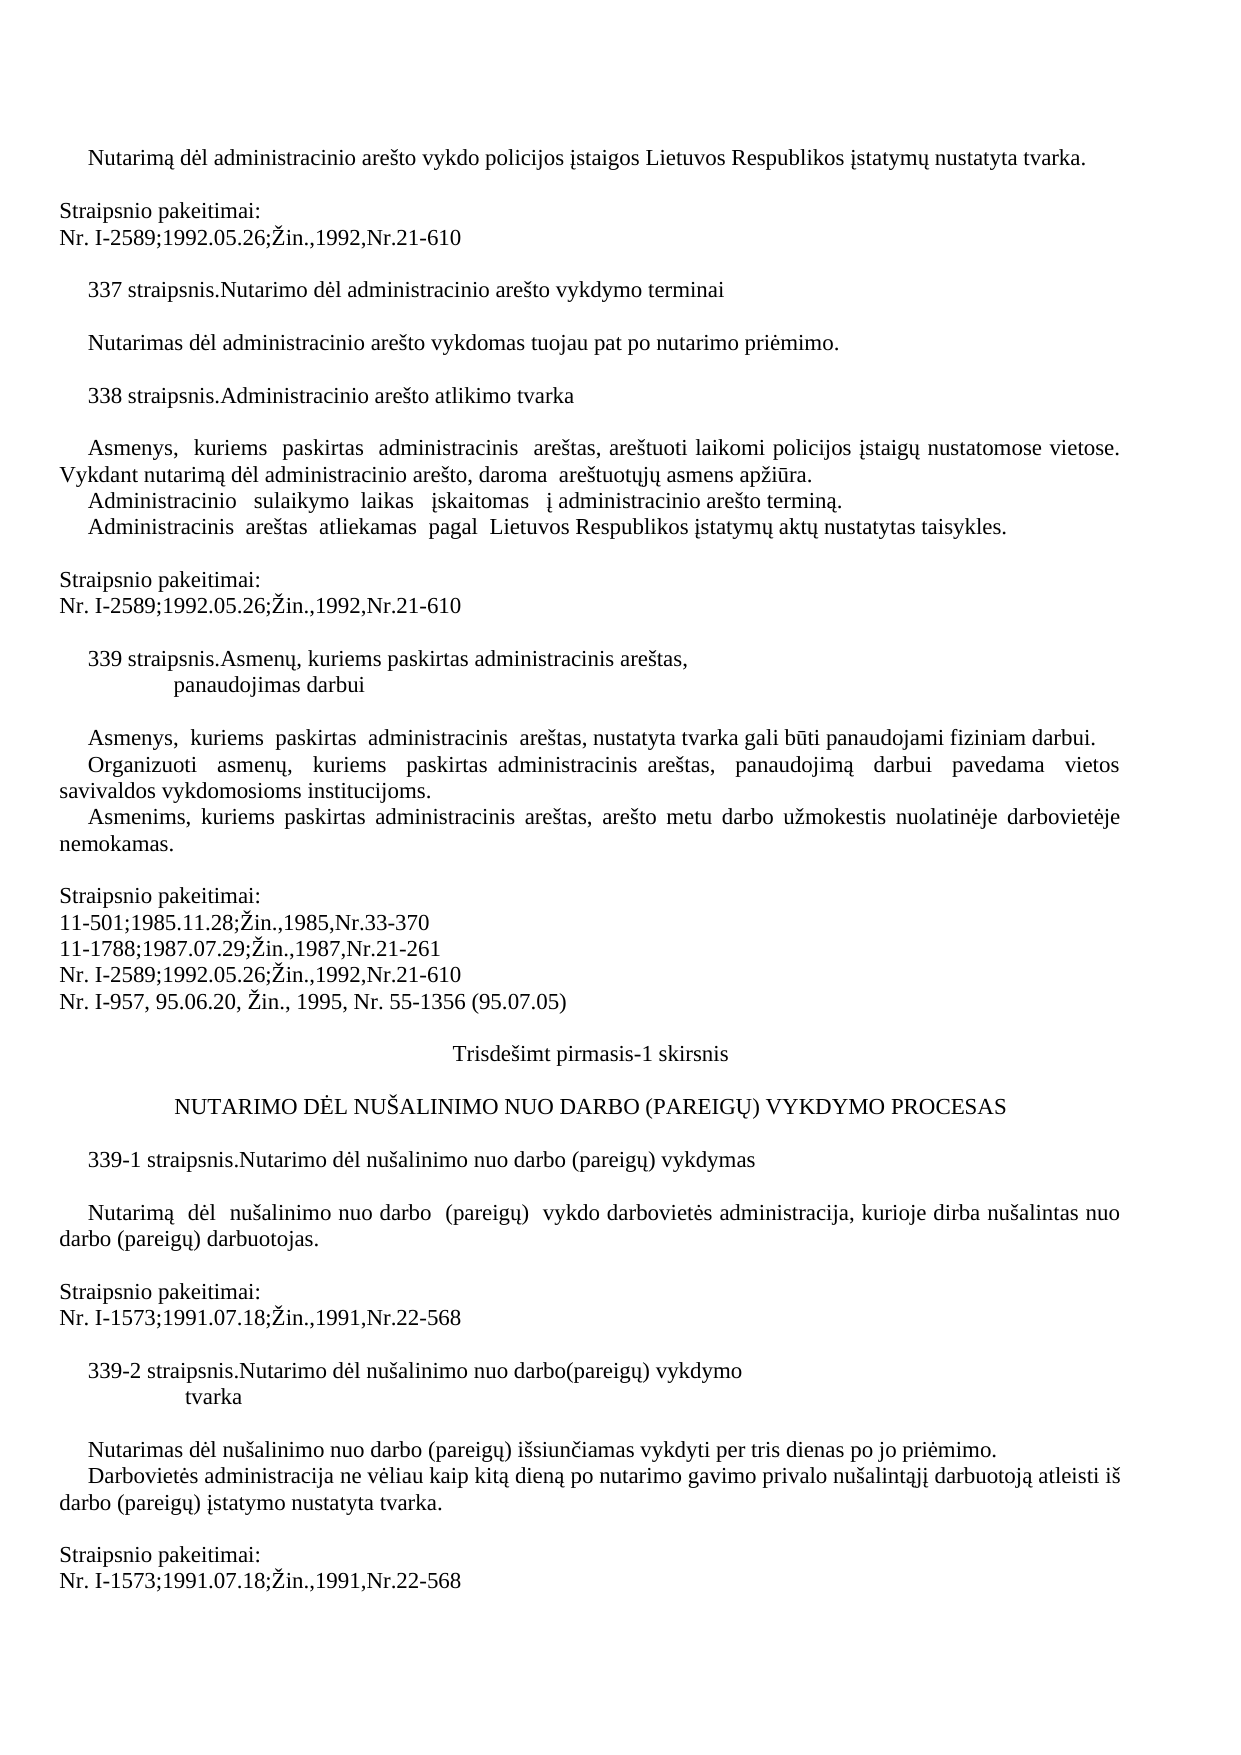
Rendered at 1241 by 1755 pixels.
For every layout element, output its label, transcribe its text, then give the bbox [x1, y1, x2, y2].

text 11-501;1985.11.28;Žin.,1985,Nr.33-370 [59, 909, 1122, 935]
text Nutarimas dėl nušalinimo nuo darbo (pareigų) išsiunčiamas vykdyti per tris dienas po jo priėmimo. [59, 1436, 1122, 1462]
text 339-2 straipsnis.Nutarimo dėl nušalinimo nuo darbo(pareigų) vykdymo [59, 1357, 1122, 1383]
text 339-1 straipsnis.Nutarimo dėl nušalinimo nuo darbo (pareigų) vykdymas [59, 1146, 1122, 1172]
text Nr. I-1573;1991.07.18;Žin.,1991,Nr.22-568 [59, 1304, 1122, 1330]
text 339 straipsnis.Asmenų, kuriems paskirtas administracinis areštas, [59, 645, 1122, 672]
text 338 straipsnis.Administracinio arešto atlikimo tvarka [59, 382, 1122, 408]
text Nr. I-2589;1992.05.26;Žin.,1992,Nr.21-610 [59, 592, 1122, 619]
text Asmenys, kuriems paskirtas administracinis areštas, nustatyta tvarka gali būti panaudojami fiziniam darbui. [59, 724, 1122, 751]
text Nutarimą dėl administracinio arešto vykdo policijos įstaigos Lietuvos Respublikos įstatymų nustatyta tvarka. [59, 144, 1122, 171]
text Asmenys, kuriems paskirtas administracinis areštas, areštuoti laikomi policijos įstaigų nustatomose vietose. Vykdant nutarimą dėl administracinio arešto, daroma areštuotųjų asmens apžiūra. [59, 434, 1122, 487]
text 11-1788;1987.07.29;Žin.,1987,Nr.21-261 [59, 935, 1122, 961]
text Nutarimą dėl nušalinimo nuo darbo (pareigų) vykdo darbovietės administracija, kurioje dirba nušalintas nuo darbo (pareigų) darbuotojas. [59, 1199, 1122, 1251]
text Nr. I-1573;1991.07.18;Žin.,1991,Nr.22-568 [59, 1568, 1122, 1594]
text Straipsnio pakeitimai: [59, 882, 1122, 909]
text NUTARIMO DĖL NUŠALINIMO NUO DARBO (PAREIGŲ) VYKDYMO PROCESAS [59, 1093, 1122, 1119]
text Trisdešimt pirmasis-1 skirsnis [59, 1041, 1122, 1067]
text Straipsnio pakeitimai: [59, 566, 1122, 592]
text Nr. I-2589;1992.05.26;Žin.,1992,Nr.21-610 [59, 223, 1122, 250]
text Straipsnio pakeitimai: [59, 1541, 1122, 1568]
text Straipsnio pakeitimai: [59, 1278, 1122, 1304]
text Organizuoti asmenų, kuriems paskirtas administracinis areštas, panaudojimą darbui pavedama vietos savivaldos vykdomosioms institucijoms. [59, 751, 1122, 803]
text 337 straipsnis.Nutarimo dėl administracinio arešto vykdymo terminai [59, 276, 1122, 303]
text panaudojimas darbui [59, 672, 1122, 698]
text Administracinis areštas atliekamas pagal Lietuvos Respublikos įstatymų aktų nustatytas taisykles. [59, 513, 1122, 540]
text Nr. I-957, 95.06.20, Žin., 1995, Nr. 55-1356 (95.07.05) [59, 988, 1122, 1014]
text tvarka [59, 1383, 1122, 1409]
text Straipsnio pakeitimai: [59, 197, 1122, 223]
text Nr. I-2589;1992.05.26;Žin.,1992,Nr.21-610 [59, 961, 1122, 988]
text Asmenims, kuriems paskirtas administracinis areštas, arešto metu darbo užmokestis nuolatinėje darbovietėje nemokamas. [59, 803, 1122, 856]
text Darbovietės administracija ne vėliau kaip kitą dieną po nutarimo gavimo privalo nušalintąjį darbuotoją atleisti iš darbo (pareigų) įstatymo nustatyta tvarka. [59, 1462, 1122, 1515]
text Nutarimas dėl administracinio arešto vykdomas tuojau pat po nutarimo priėmimo. [59, 329, 1122, 355]
text Administracinio sulaikymo laikas įskaitomas į administracinio arešto terminą. [59, 487, 1122, 513]
